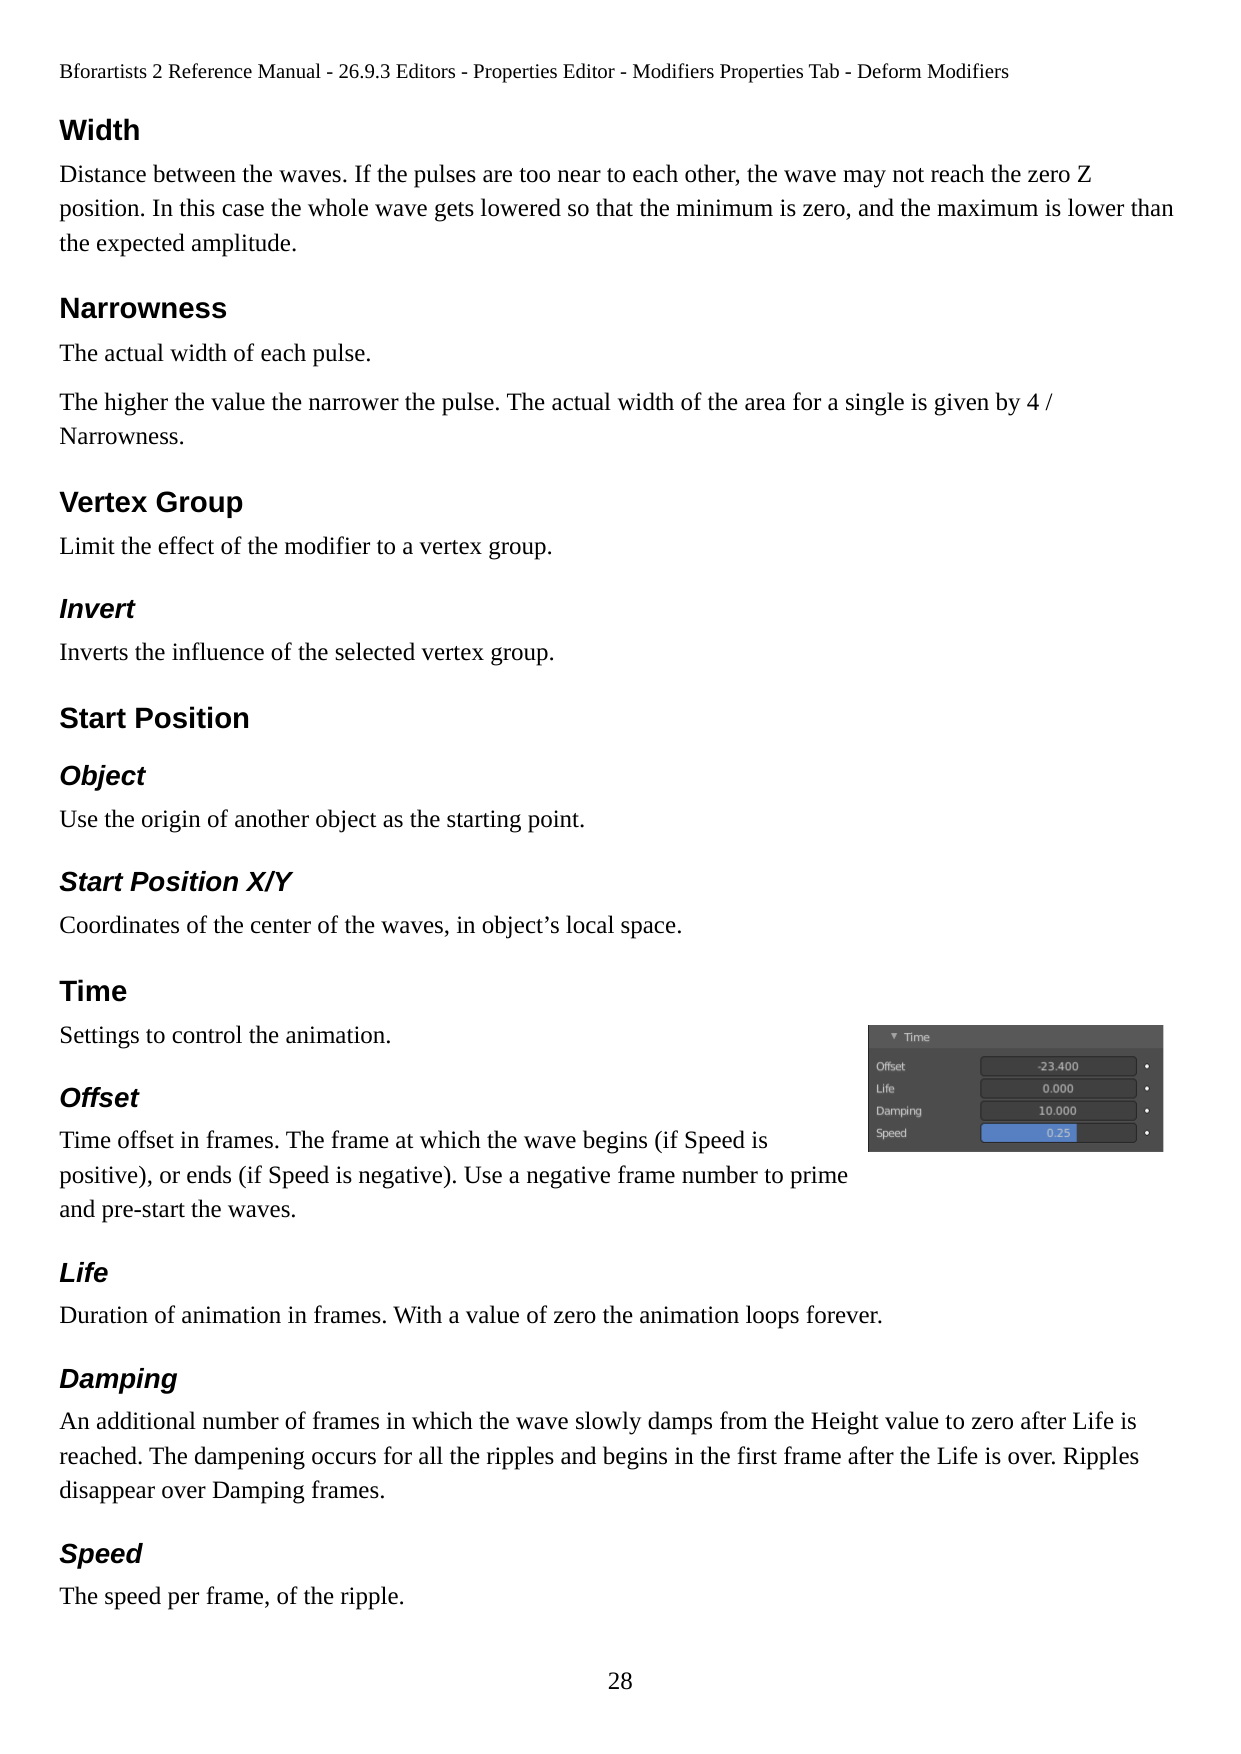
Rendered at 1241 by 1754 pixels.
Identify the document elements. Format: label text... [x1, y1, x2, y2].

subtitle Object [59, 759, 1181, 791]
subtitle Start Position X/Y [59, 865, 1181, 897]
subtitle Speed [59, 1537, 1181, 1569]
picture [868, 1025, 1164, 1152]
text The higher the value the narrower the pulse. The actual width of the area for a single is given by 4 / Narrowness. [59, 387, 1181, 450]
subtitle [1164, 1081, 1181, 1113]
subtitle Time [59, 973, 1181, 1007]
subtitle Vertex Group [59, 485, 1181, 519]
text Settings to control the animation. [59, 1020, 1181, 1048]
text Limit the effect of the modifier to a vertex group. [59, 531, 1181, 560]
subtitle Width [59, 113, 1181, 146]
text The actual width of each pulse. [59, 338, 1181, 366]
subtitle Life [59, 1256, 1181, 1288]
text Use the origin of another object as the starting point. [59, 804, 1181, 833]
text An additional number of frames in which the wave slowly damps from the Height value to zero after Life is reached. The dampening occurs for all the ripples and begins in the first frame after the Life is over. Ripples disappear over Damping frames. [59, 1406, 1181, 1504]
subtitle Offset [59, 1081, 868, 1113]
text Distance between the waves. If the pulses are too near to each other, the wave may not reach the zero Z position. In this case the whole wave gets lowered so that the minimum is zero, and the maximum is lower than the expected amplitude. [59, 159, 1181, 257]
text Duration of animation in frames. With a value of zero the animation loops forever. [59, 1301, 1181, 1329]
text Inverts the influence of the selected vertex group. [59, 637, 1181, 666]
text The speed per frame, of the ripple. [59, 1581, 1181, 1610]
subtitle Damping [59, 1362, 1181, 1394]
text Time offset in frames. The frame at which the wave begins (if Speed is positive), or ends (if Speed is negative). Use a negative frame number to prime and pre-start the waves. [59, 1126, 1181, 1223]
subtitle Start Position [59, 701, 1181, 734]
subtitle Narrowness [59, 291, 1181, 325]
subtitle Invert [59, 593, 1181, 624]
text Coordinates of the center of the waves, in object’s local space. [59, 910, 1181, 938]
